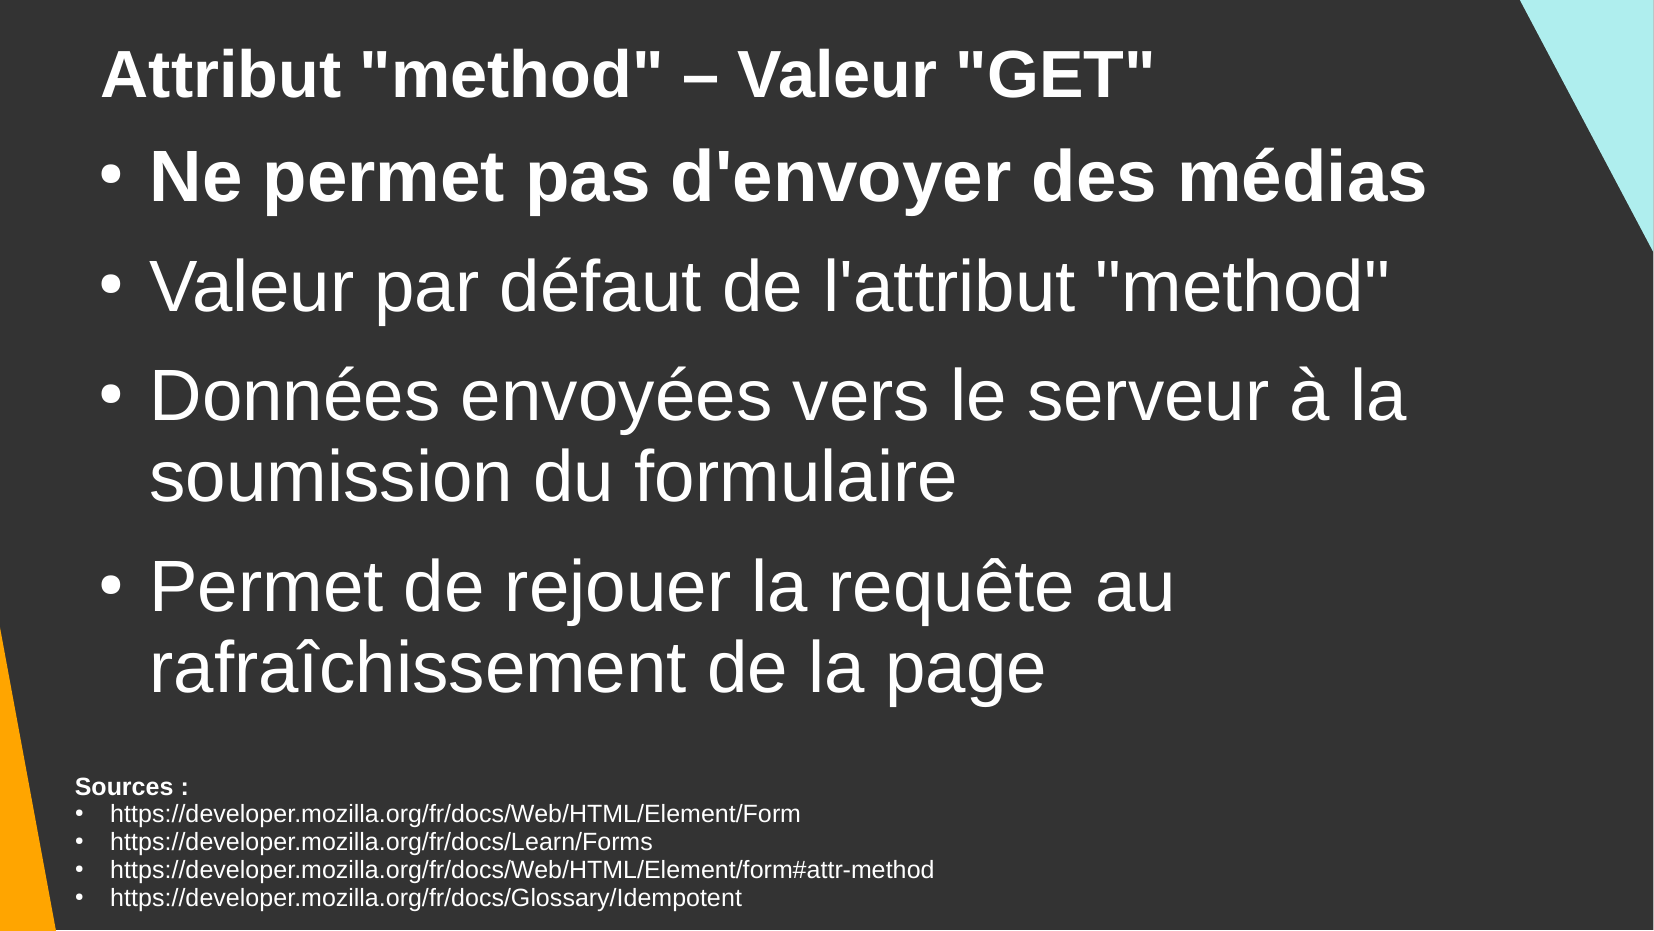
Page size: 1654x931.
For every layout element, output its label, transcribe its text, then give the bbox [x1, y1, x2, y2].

text_box [0, 627, 57, 931]
list Ne permet pas d'envoyer des médias Valeur par défaut de l'attribut "method" Données envoyées vers le serveur à la soumission du formulaire Permet de rejouer la requête au rafraîchissement de la page [80, 135, 1605, 709]
title Attribut "method" – Valeur "GET" [82, 37, 1571, 114]
text_box [1519, 0, 1654, 254]
text_box Sources : https://developer.mozilla.org/fr/docs/Web/HTML/Element/Form https://developer.mozilla.org/fr/docs/Learn/Forms https://developer.mozilla.org/fr/docs/Web/HTML/Element/form#attr-method https://developer.mozilla.org/fr/docs/Glossary/Idempotent [60, 764, 1546, 920]
